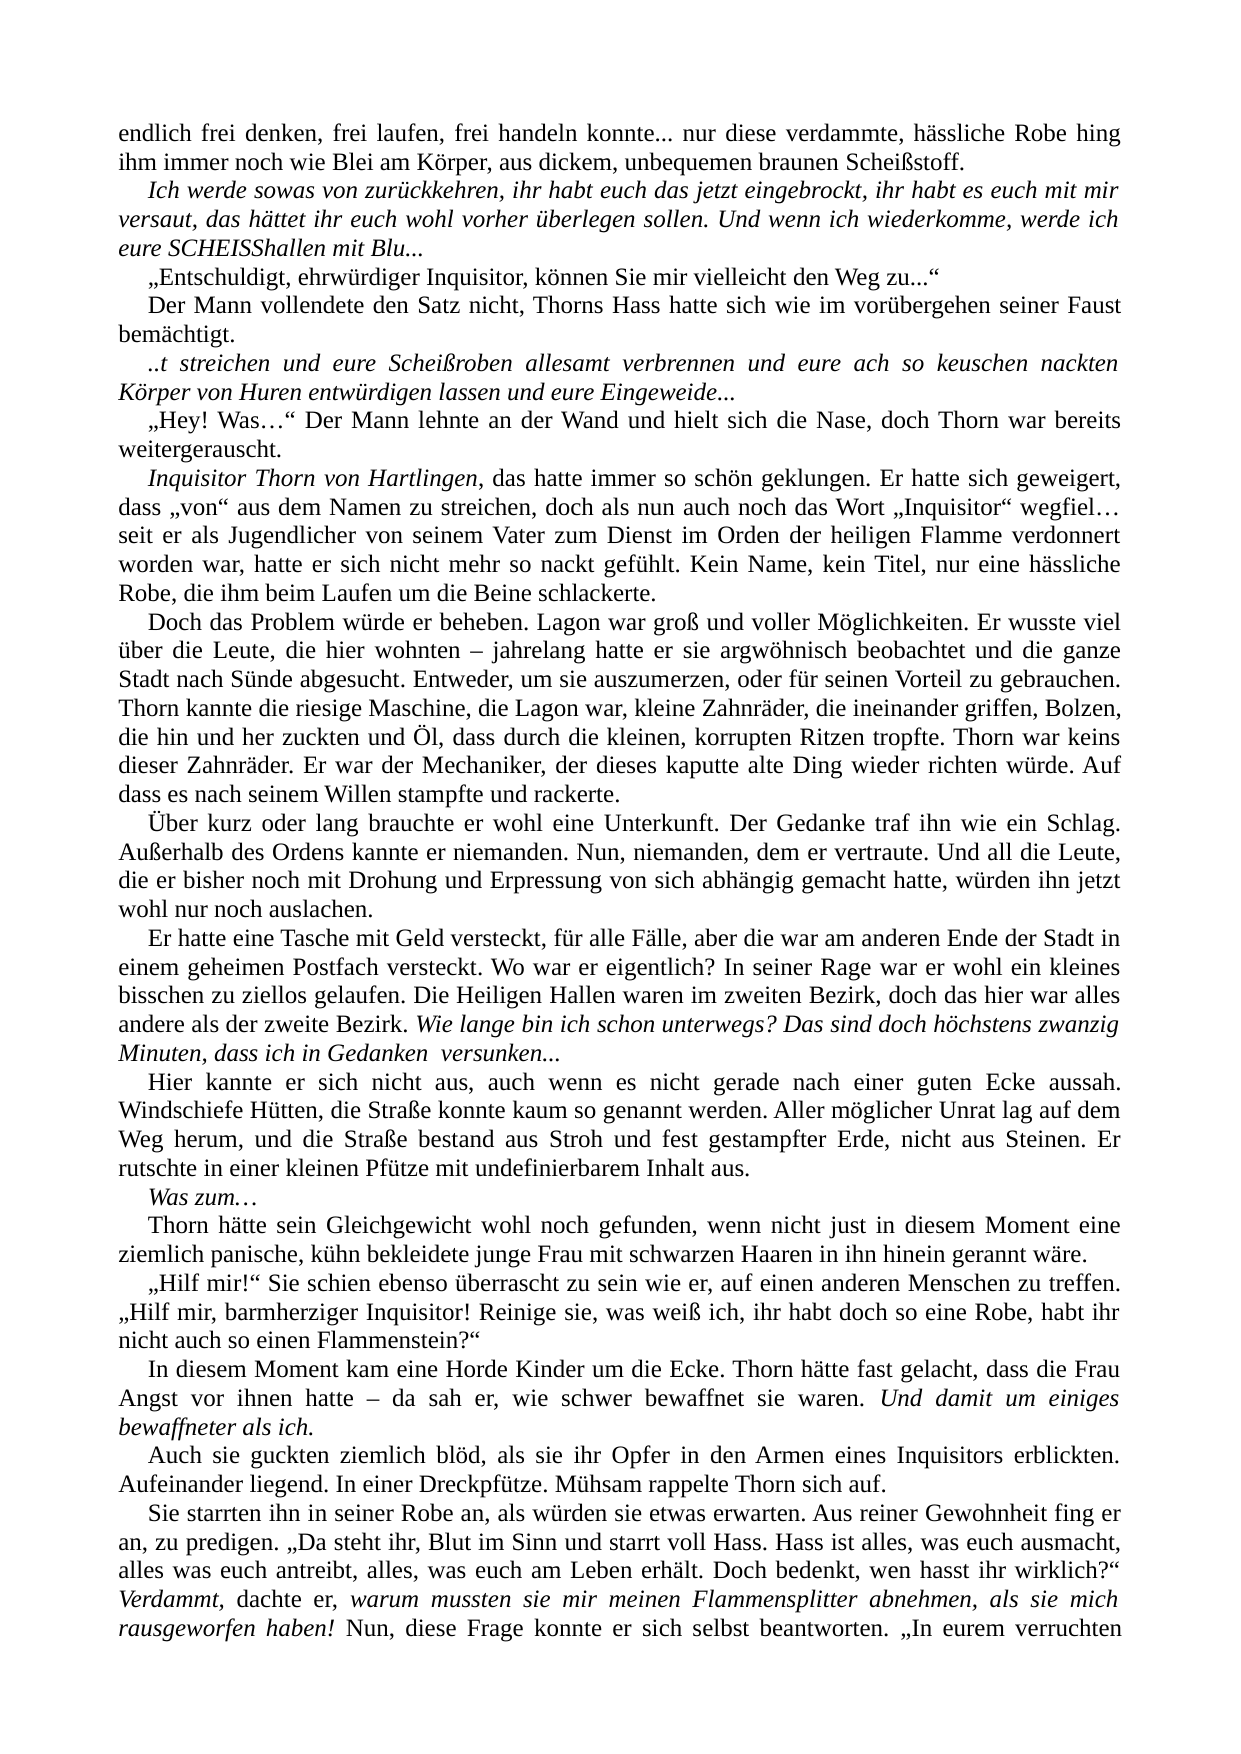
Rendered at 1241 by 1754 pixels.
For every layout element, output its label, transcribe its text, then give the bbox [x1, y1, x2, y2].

text „Entschuldigt, ehrwürdiger Inquisitor, können Sie mir vielleicht den Weg zu...“ [118, 262, 1122, 291]
text Er hatte eine Tasche mit Geld versteckt, für alle Fälle, aber die war am anderen Ende der Stadt in einem geheimen Postfach versteckt. Wo war er eigentlich? In seiner Rage war er wohl ein kleines bisschen zu ziellos gelaufen. Die Heiligen Hallen waren im zweiten Bezirk, doch das hier war alles andere als der zweite Bezirk. Wie lange bin ich schon unterwegs? Das sind doch höchstens zwanzig Minuten, dass ich in Gedanken versunken... [118, 923, 1122, 1067]
text Auch sie guckten ziemlich blöd, als sie ihr Opfer in den Armen eines Inquisitors erblickten. Aufeinander liegend. In einer Dreckpfütze. Mühsam rappelte Thorn sich auf. [118, 1441, 1122, 1498]
text Was zum… [118, 1182, 1122, 1211]
text Ich werde sowas von zurückkehren, ihr habt euch das jetzt eingebrockt, ihr habt es euch mit mir versaut, das hättet ihr euch wohl vorher überlegen sollen. Und wenn ich wiederkomme, werde ich eure SCHEISShallen mit Blu... [118, 176, 1122, 262]
text Über kurz oder lang brauchte er wohl eine Unterkunft. Der Gedanke traf ihn wie ein Schlag. Außerhalb des Ordens kannte er niemanden. Nun, niemanden, dem er vertraute. Und all die Leute, die er bisher noch mit Drohung und Erpressung von sich abhängig gemacht hatte, würden ihn jetzt wohl nur noch auslachen. [118, 808, 1122, 923]
text Inquisitor Thorn von Hartlingen, das hatte immer so schön geklungen. Er hatte sich geweigert, dass „von“ aus dem Namen zu streichen, doch als nun auch noch das Wort „Inquisitor“ wegfiel… seit er als Jugendlicher von seinem Vater zum Dienst im Orden der heiligen Flamme verdonnert worden war, hatte er sich nicht mehr so nackt gefühlt. Kein Name, kein Titel, nur eine hässliche Robe, die ihm beim Laufen um die Beine schlackerte. [118, 463, 1122, 607]
text In diesem Moment kam eine Horde Kinder um die Ecke. Thorn hätte fast gelacht, dass die Frau Angst vor ihnen hatte – da sah er, wie schwer bewaffnet sie waren. Und damit um einiges bewaffneter als ich. [118, 1354, 1122, 1441]
text Sie starrten ihn in seiner Robe an, als würden sie etwas erwarten. Aus reiner Gewohnheit fing er an, zu predigen. „Da steht ihr, Blut im Sinn und starrt voll Hass. Hass ist alles, was euch ausmacht, alles was euch antreibt, alles, was euch am Leben erhält. Doch bedenkt, wen hasst ihr wirklich?“ Verdammt, dachte er, warum mussten sie mir meinen Flammensplitter abnehmen, als sie mich rausgeworfen haben! Nun, diese Frage konnte er sich selbst beantworten. „In eurem verruchten [118, 1498, 1122, 1642]
text ..t streichen und eure Scheißroben allesamt verbrennen und eure ach so keuschen nackten Körper von Huren entwürdigen lassen und eure Eingeweide... [118, 348, 1122, 406]
text Hier kannte er sich nicht aus, auch wenn es nicht gerade nach einer guten Ecke aussah. Windschiefe Hütten, die Straße konnte kaum so genannt werden. Aller möglicher Unrat lag auf dem Weg herum, und die Straße bestand aus Stroh und fest gestampfter Erde, nicht aus Steinen. Er rutschte in einer kleinen Pfütze mit undefinierbarem Inhalt aus. [118, 1067, 1122, 1182]
text „Hey! Was…“ Der Mann lehnte an der Wand und hielt sich die Nase, doch Thorn war bereits weitergerauscht. [118, 406, 1122, 463]
text Thorn hätte sein Gleichgewicht wohl noch gefunden, wenn nicht just in diesem Moment eine ziemlich panische, kühn bekleidete junge Frau mit schwarzen Haaren in ihn hinein gerannt wäre. [118, 1211, 1122, 1268]
text Der Mann vollendete den Satz nicht, Thorns Hass hatte sich wie im vorübergehen seiner Faust bemächtigt. [118, 291, 1122, 348]
text Doch das Problem würde er beheben. Lagon war groß und voller Möglichkeiten. Er wusste viel über die Leute, die hier wohnten – jahrelang hatte er sie argwöhnisch beobachtet und die ganze Stadt nach Sünde abgesucht. Entweder, um sie auszumerzen, oder für seinen Vorteil zu gebrauchen. Thorn kannte die riesige Maschine, die Lagon war, kleine Zahnräder, die ineinander griffen, Bolzen, die hin und her zuckten und Öl, dass durch die kleinen, korrupten Ritzen tropfte. Thorn war keins dieser Zahnräder. Er war der Mechaniker, der dieses kaputte alte Ding wieder richten würde. Auf dass es nach seinem Willen stampfte und rackerte. [118, 607, 1122, 808]
text „Hilf mir!“ Sie schien ebenso überrascht zu sein wie er, auf einen anderen Menschen zu treffen.„Hilf mir, barmherziger Inquisitor! Reinige sie, was weiß ich, ihr habt doch so eine Robe, habt ihr nicht auch so einen Flammenstein?“ [118, 1268, 1122, 1354]
text endlich frei denken, frei laufen, frei handeln konnte... nur diese verdammte, hässliche Robe hing ihm immer noch wie Blei am Körper, aus dickem, unbequemen braunen Scheißstoff. [118, 118, 1122, 176]
